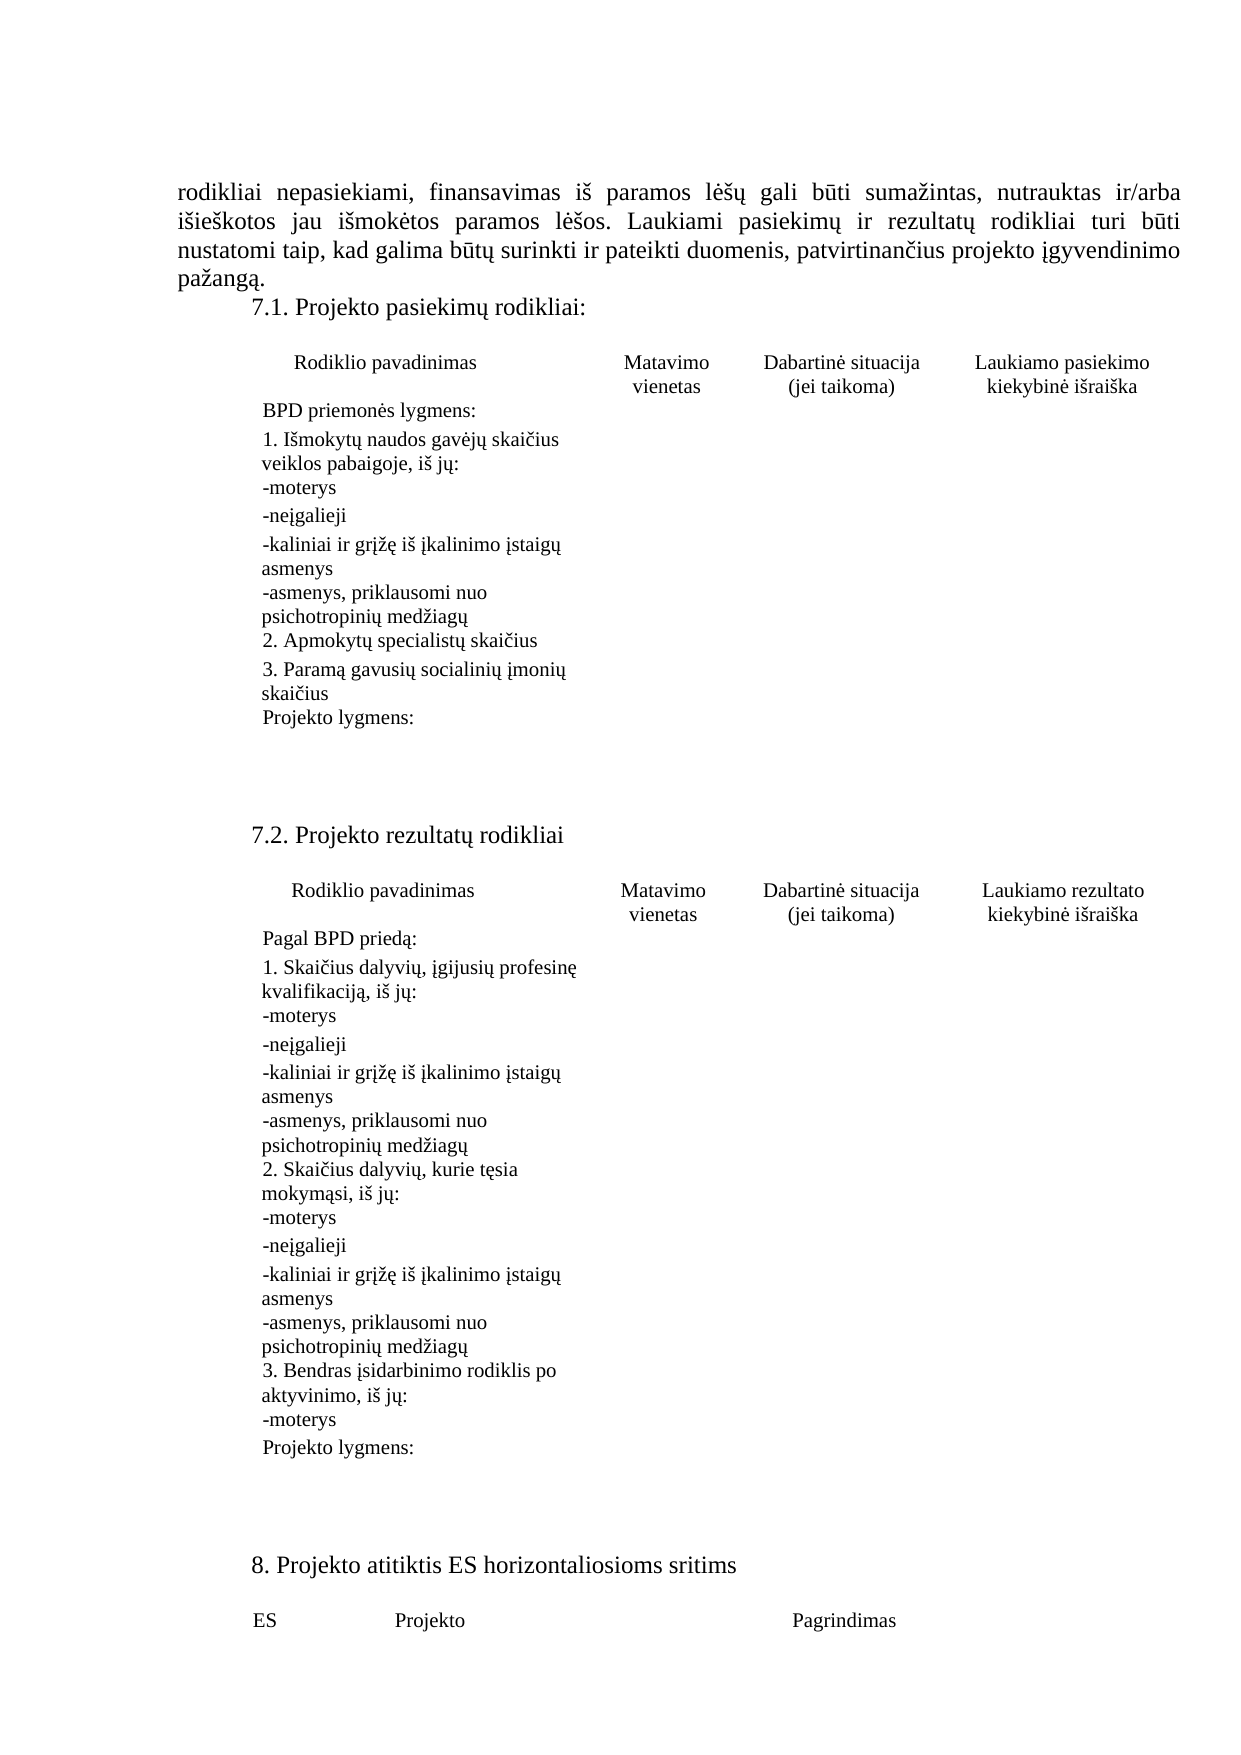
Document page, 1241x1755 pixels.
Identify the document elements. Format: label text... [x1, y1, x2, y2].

table_cell [738, 1234, 945, 1262]
table_header Laukiamo pasiekimo kiekybinė išraiška [943, 350, 1181, 398]
table_cell -asmenys, priklausomi nuo psichotropinių medžiagų [177, 580, 593, 628]
table_cell [738, 1205, 945, 1233]
table_cell [593, 734, 740, 763]
table_cell [593, 532, 740, 580]
table_cell [945, 1359, 1181, 1407]
table_cell [589, 1435, 737, 1464]
table_cell [945, 1003, 1181, 1032]
table_cell -moterys [177, 475, 593, 503]
table_header ES [177, 1608, 352, 1632]
table_cell [943, 629, 1181, 657]
table_cell [945, 1205, 1181, 1233]
table_cell 1. Išmokytų naudos gavėjų skaičius veiklos pabaigoje, iš jų: [177, 427, 593, 475]
table_cell [945, 1032, 1181, 1060]
table_cell [593, 763, 740, 792]
table_cell [738, 1060, 945, 1108]
table_cell [945, 1493, 1181, 1522]
table_cell [943, 504, 1181, 532]
table_cell -neįgalieji [177, 1032, 589, 1060]
table_cell [945, 926, 1181, 955]
table_cell [589, 1205, 737, 1233]
table_cell [589, 1464, 737, 1493]
table_cell [593, 398, 740, 427]
table_cell [738, 1310, 945, 1358]
table_cell [740, 427, 943, 475]
table_cell 2. Skaičius dalyvių, kurie tęsia mokymąsi, iš jų: [177, 1157, 589, 1205]
table_cell [738, 1157, 945, 1205]
table_cell [589, 1109, 737, 1157]
table_cell [177, 763, 593, 792]
table_cell [740, 763, 943, 792]
table_header Laukiamo rezultato kiekybinė išraiška [945, 878, 1181, 926]
table_cell [593, 504, 740, 532]
table_cell [943, 475, 1181, 503]
table_cell [740, 580, 943, 628]
table_header Matavimo vienetas [589, 878, 737, 926]
table_cell [589, 1032, 737, 1060]
table_cell [943, 427, 1181, 475]
table_cell [740, 705, 943, 734]
table_cell [943, 580, 1181, 628]
table_cell [593, 475, 740, 503]
table_cell Projekto lygmens: [177, 705, 593, 734]
table_cell [740, 734, 943, 763]
table_cell [738, 1407, 945, 1435]
table_header Rodiklio pavadinimas [177, 878, 589, 926]
table_cell 3. Bendras įsidarbinimo rodiklis po aktyvinimo, iš jų: [177, 1359, 589, 1407]
table_cell [177, 1493, 589, 1522]
table_cell -kaliniai ir grįžę iš įkalinimo įstaigų asmenys [177, 1262, 589, 1310]
table_cell [945, 1310, 1181, 1358]
table_cell [589, 1407, 737, 1435]
table_cell [945, 1157, 1181, 1205]
table_cell [589, 1359, 737, 1407]
table_cell [589, 955, 737, 1003]
table_cell [589, 1157, 737, 1205]
table_header Dabartinė situacija (jei taikoma) [740, 350, 943, 398]
table_cell BPD priemonės lygmens: [177, 398, 593, 427]
table_cell [740, 475, 943, 503]
table_cell [943, 398, 1181, 427]
table_cell Pagal BPD priedą: [177, 926, 589, 955]
table_cell [945, 1262, 1181, 1310]
table_cell -asmenys, priklausomi nuo psichotropinių medžiagų [177, 1310, 589, 1358]
table_cell [738, 926, 945, 955]
table_cell [740, 657, 943, 705]
table_cell [943, 657, 1181, 705]
table_cell [945, 1464, 1181, 1493]
table_cell 3. Paramą gavusių socialinių įmonių skaičius [177, 657, 593, 705]
table_header Dabartinė situacija (jei taikoma) [738, 878, 945, 926]
table_cell [943, 763, 1181, 792]
table_cell [589, 1060, 737, 1108]
table_cell [589, 1493, 737, 1522]
table_cell [945, 1435, 1181, 1464]
table_cell [738, 1003, 945, 1032]
table_cell [738, 1493, 945, 1522]
table_cell -neįgalieji [177, 504, 593, 532]
table_cell -asmenys, priklausomi nuo psichotropinių medžiagų [177, 1109, 589, 1157]
table_cell [589, 1262, 737, 1310]
table_cell [738, 1435, 945, 1464]
table_cell [589, 926, 737, 955]
table_cell [593, 427, 740, 475]
table_cell [945, 1060, 1181, 1108]
table_cell [740, 532, 943, 580]
table_cell [945, 1407, 1181, 1435]
table_cell [593, 657, 740, 705]
table_cell -kaliniai ir grįžę iš įkalinimo įstaigų asmenys [177, 532, 593, 580]
table_cell -neįgalieji [177, 1234, 589, 1262]
table_cell 2. Apmokytų specialistų skaičius [177, 629, 593, 657]
table_cell [177, 1464, 589, 1493]
table_header Pagrindimas [507, 1608, 1181, 1632]
table_cell [945, 955, 1181, 1003]
table_cell [738, 955, 945, 1003]
table_cell [740, 504, 943, 532]
table_cell [943, 734, 1181, 763]
table_header Matavimo vienetas [593, 350, 740, 398]
table_cell Projekto lygmens: [177, 1435, 589, 1464]
text 7.2. Projekto rezultatų rodikliai [177, 820, 1181, 849]
text 8. Projekto atitiktis ES horizontaliosioms sritims [177, 1550, 1181, 1579]
table_cell 1. Skaičius dalyvių, įgijusių profesinę kvalifikaciją, iš jų: [177, 955, 589, 1003]
table_cell [589, 1003, 737, 1032]
table_cell [593, 580, 740, 628]
table_cell [945, 1234, 1181, 1262]
table_cell -moterys [177, 1003, 589, 1032]
table_cell [945, 1109, 1181, 1157]
table_cell [593, 705, 740, 734]
table_cell [177, 734, 593, 763]
table_header Rodiklio pavadinimas [177, 350, 593, 398]
table_cell [740, 398, 943, 427]
table_header Projekto [353, 1608, 507, 1632]
table_cell [593, 629, 740, 657]
text rodikliai nepasiekiami, finansavimas iš paramos lėšų gali būti sumažintas, nutrauktas ir/arba išieškotos jau išmokėtos paramos lėšos. Laukiami pasiekimų ir rezultatų rodikliai turi būti nustatomi taip, kad galima būtų surinkti ir pateikti duomenis, patvirtinančius projekto įgyvendinimo pažangą. [177, 177, 1181, 292]
table_cell [943, 532, 1181, 580]
table_cell [738, 1464, 945, 1493]
table_cell [738, 1359, 945, 1407]
table_cell [589, 1234, 737, 1262]
table_cell [738, 1032, 945, 1060]
table_cell -kaliniai ir grįžę iš įkalinimo įstaigų asmenys [177, 1060, 589, 1108]
table_cell -moterys [177, 1205, 589, 1233]
table_cell [738, 1109, 945, 1157]
table_cell [589, 1310, 737, 1358]
text 7.1. Projekto pasiekimų rodikliai: [177, 292, 1181, 321]
table_cell [738, 1262, 945, 1310]
table_cell -moterys [177, 1407, 589, 1435]
table_cell [740, 629, 943, 657]
table_cell [943, 705, 1181, 734]
